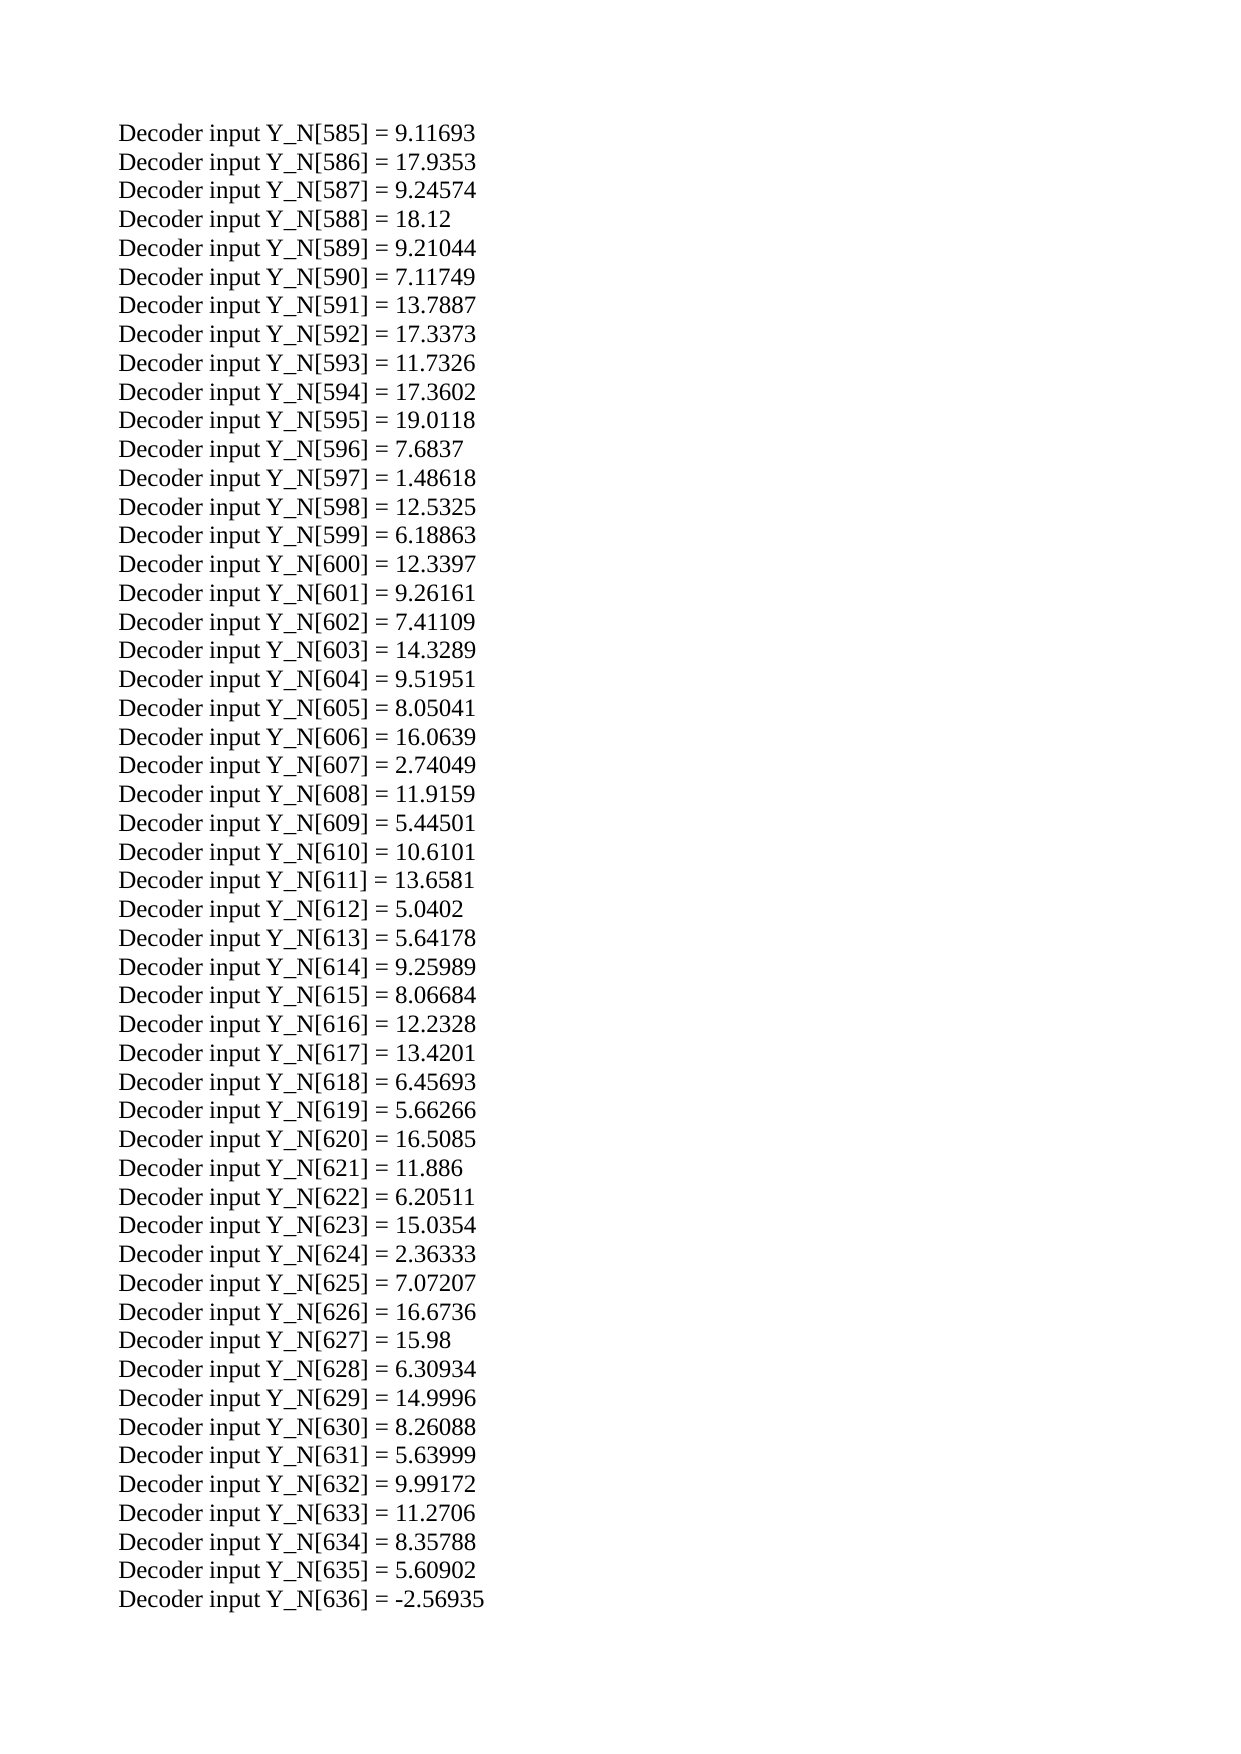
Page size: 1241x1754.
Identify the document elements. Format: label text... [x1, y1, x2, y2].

text Decoder input Y_N[602] = 7.41109 [118, 607, 1122, 636]
text Decoder input Y_N[590] = 7.11749 [118, 262, 1122, 291]
text Decoder input Y_N[626] = 16.6736 [118, 1297, 1122, 1326]
text Decoder input Y_N[593] = 11.7326 [118, 348, 1122, 377]
text Decoder input Y_N[605] = 8.05041 [118, 693, 1122, 722]
text Decoder input Y_N[599] = 6.18863 [118, 521, 1122, 549]
text Decoder input Y_N[601] = 9.26161 [118, 578, 1122, 607]
text Decoder input Y_N[625] = 7.07207 [118, 1268, 1122, 1297]
text Decoder input Y_N[596] = 7.6837 [118, 434, 1122, 463]
text Decoder input Y_N[627] = 15.98 [118, 1326, 1122, 1354]
text Decoder input Y_N[606] = 16.0639 [118, 722, 1122, 751]
text Decoder input Y_N[623] = 15.0354 [118, 1211, 1122, 1239]
text Decoder input Y_N[585] = 9.11693 [118, 118, 1122, 147]
text Decoder input Y_N[628] = 6.30934 [118, 1354, 1122, 1383]
text Decoder input Y_N[616] = 12.2328 [118, 1009, 1122, 1038]
text Decoder input Y_N[615] = 8.06684 [118, 981, 1122, 1009]
text Decoder input Y_N[610] = 10.6101 [118, 837, 1122, 866]
text Decoder input Y_N[635] = 5.60902 [118, 1556, 1122, 1584]
text Decoder input Y_N[597] = 1.48618 [118, 463, 1122, 492]
text Decoder input Y_N[617] = 13.4201 [118, 1038, 1122, 1067]
text Decoder input Y_N[619] = 5.66266 [118, 1096, 1122, 1124]
text Decoder input Y_N[587] = 9.24574 [118, 176, 1122, 204]
text Decoder input Y_N[609] = 5.44501 [118, 808, 1122, 837]
text Decoder input Y_N[624] = 2.36333 [118, 1239, 1122, 1268]
text Decoder input Y_N[633] = 11.2706 [118, 1498, 1122, 1527]
text Decoder input Y_N[589] = 9.21044 [118, 233, 1122, 262]
text Decoder input Y_N[618] = 6.45693 [118, 1067, 1122, 1096]
text Decoder input Y_N[586] = 17.9353 [118, 147, 1122, 176]
text Decoder input Y_N[636] = -2.56935 [118, 1584, 1122, 1613]
text Decoder input Y_N[614] = 9.25989 [118, 952, 1122, 981]
text Decoder input Y_N[608] = 11.9159 [118, 779, 1122, 808]
text Decoder input Y_N[629] = 14.9996 [118, 1383, 1122, 1412]
text Decoder input Y_N[591] = 13.7887 [118, 291, 1122, 319]
text Decoder input Y_N[603] = 14.3289 [118, 636, 1122, 664]
text Decoder input Y_N[621] = 11.886 [118, 1153, 1122, 1182]
text Decoder input Y_N[600] = 12.3397 [118, 549, 1122, 578]
text Decoder input Y_N[594] = 17.3602 [118, 377, 1122, 406]
text Decoder input Y_N[588] = 18.12 [118, 204, 1122, 233]
text Decoder input Y_N[604] = 9.51951 [118, 664, 1122, 693]
text Decoder input Y_N[607] = 2.74049 [118, 751, 1122, 779]
text Decoder input Y_N[634] = 8.35788 [118, 1527, 1122, 1556]
text Decoder input Y_N[630] = 8.26088 [118, 1412, 1122, 1441]
text Decoder input Y_N[631] = 5.63999 [118, 1441, 1122, 1469]
text Decoder input Y_N[612] = 5.0402 [118, 894, 1122, 923]
text Decoder input Y_N[632] = 9.99172 [118, 1469, 1122, 1498]
text Decoder input Y_N[622] = 6.20511 [118, 1182, 1122, 1211]
text Decoder input Y_N[620] = 16.5085 [118, 1124, 1122, 1153]
text Decoder input Y_N[595] = 19.0118 [118, 406, 1122, 434]
text Decoder input Y_N[613] = 5.64178 [118, 923, 1122, 952]
text Decoder input Y_N[598] = 12.5325 [118, 492, 1122, 521]
text Decoder input Y_N[611] = 13.6581 [118, 866, 1122, 894]
text Decoder input Y_N[592] = 17.3373 [118, 319, 1122, 348]
